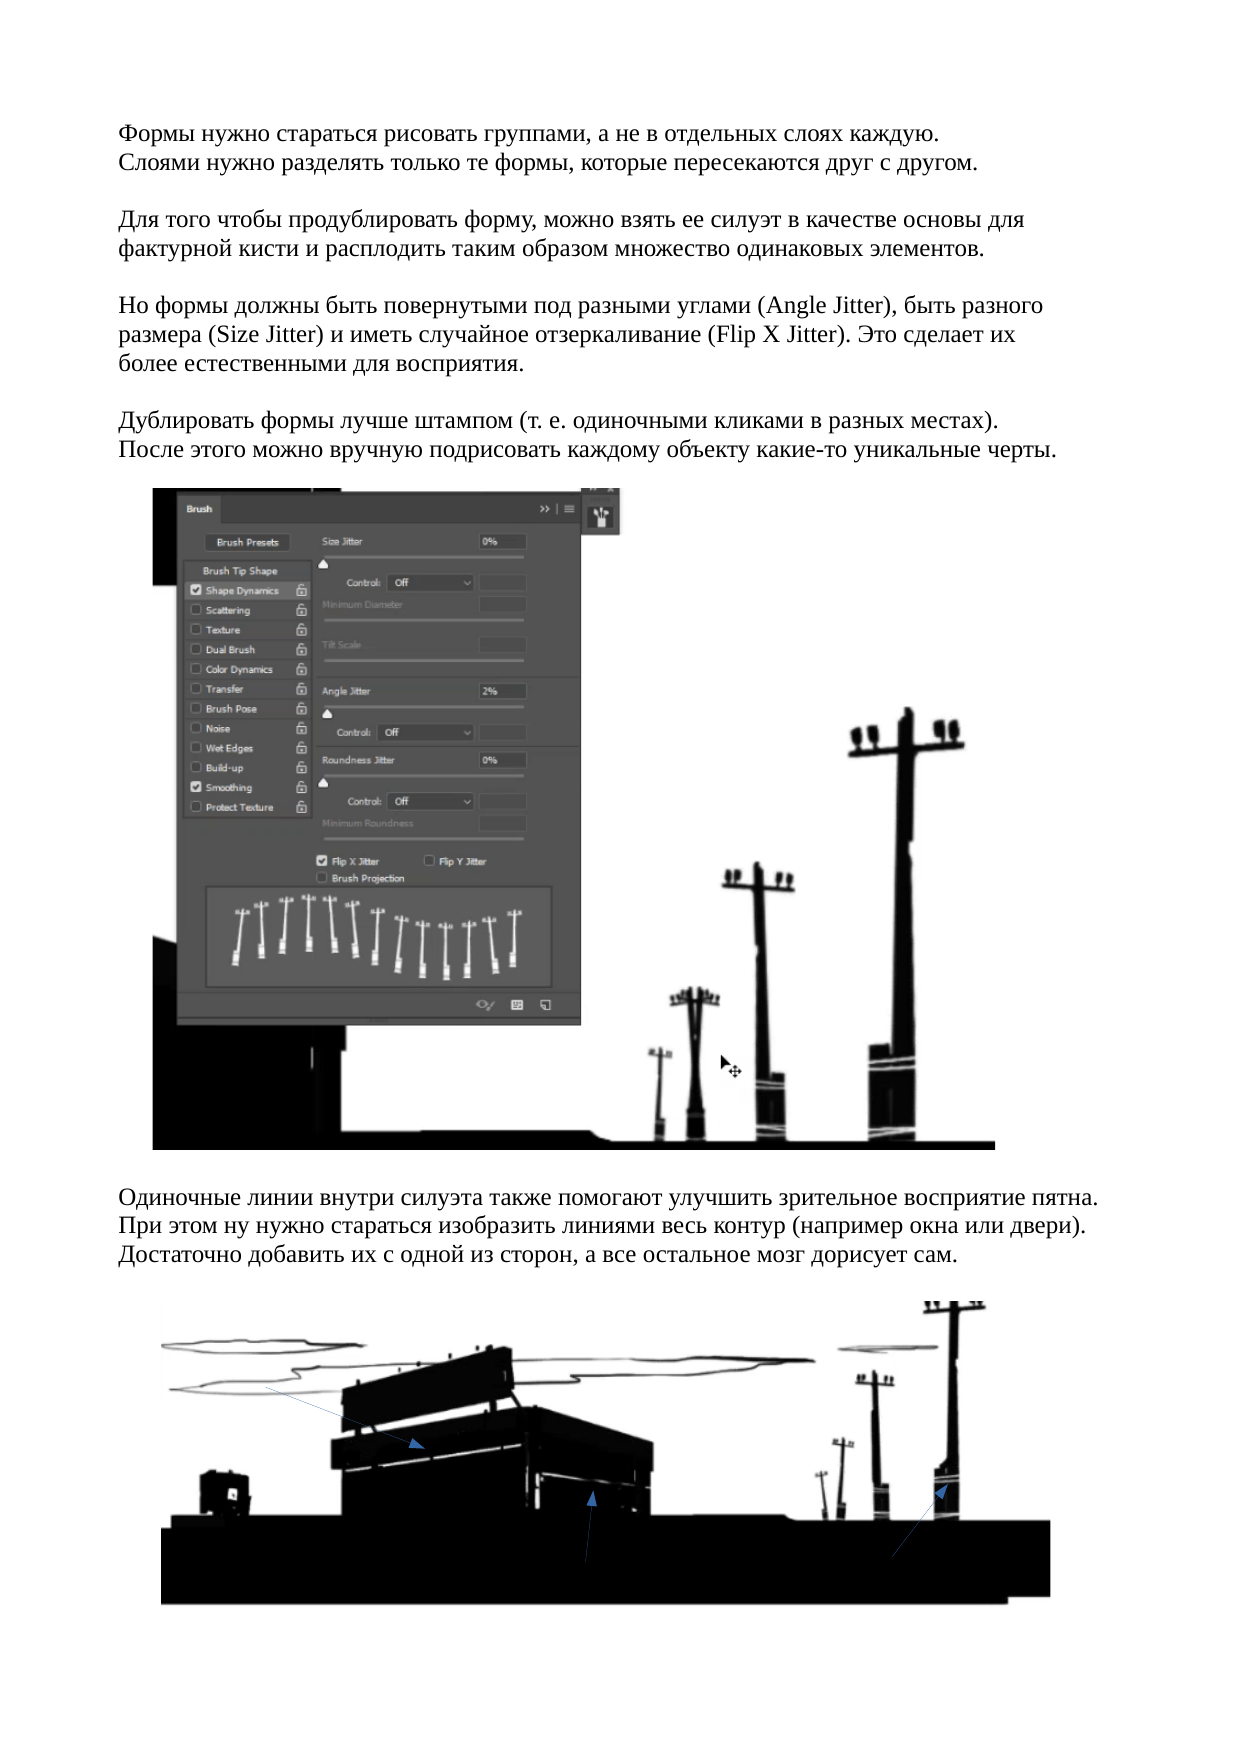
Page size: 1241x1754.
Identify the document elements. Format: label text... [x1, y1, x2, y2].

text Но формы должны быть повернутыми под разными углами (Angle Jitter), быть разного размера (Size Jitter) и иметь случайное отзеркаливание (Flip X Jitter). Это сделает их [118, 291, 1122, 348]
text Формы нужно стараться рисовать группами, а не в отдельных слоях каждую. [118, 118, 1122, 147]
picture [152, 488, 995, 1150]
text Одиночные линии внутри силуэта также помогают улучшить зрительное восприятие пятна. [118, 1182, 1122, 1211]
text более естественными для восприятия. [118, 348, 1122, 377]
text Для того чтобы продублировать форму, можно взять ее силуэт в качестве основы для фактурной кисти и расплодить таким образом множество одинаковых элементов. [118, 204, 1122, 262]
text Слоями нужно разделять только те формы, которые пересекаются друг с другом. [118, 147, 1122, 176]
text Дублировать формы лучше штампом (т. е. одиночными кликами в разных местах). [118, 406, 1122, 434]
text При этом ну нужно стараться изобразить линиями весь контур (например окна или двери). Достаточно добавить их с одной из сторон, а все остальное мозг дорисует сам. [118, 1211, 1122, 1268]
picture [161, 1301, 1051, 1630]
text После этого можно вручную подрисовать каждому объекту какие-то уникальные черты. [118, 434, 1122, 463]
